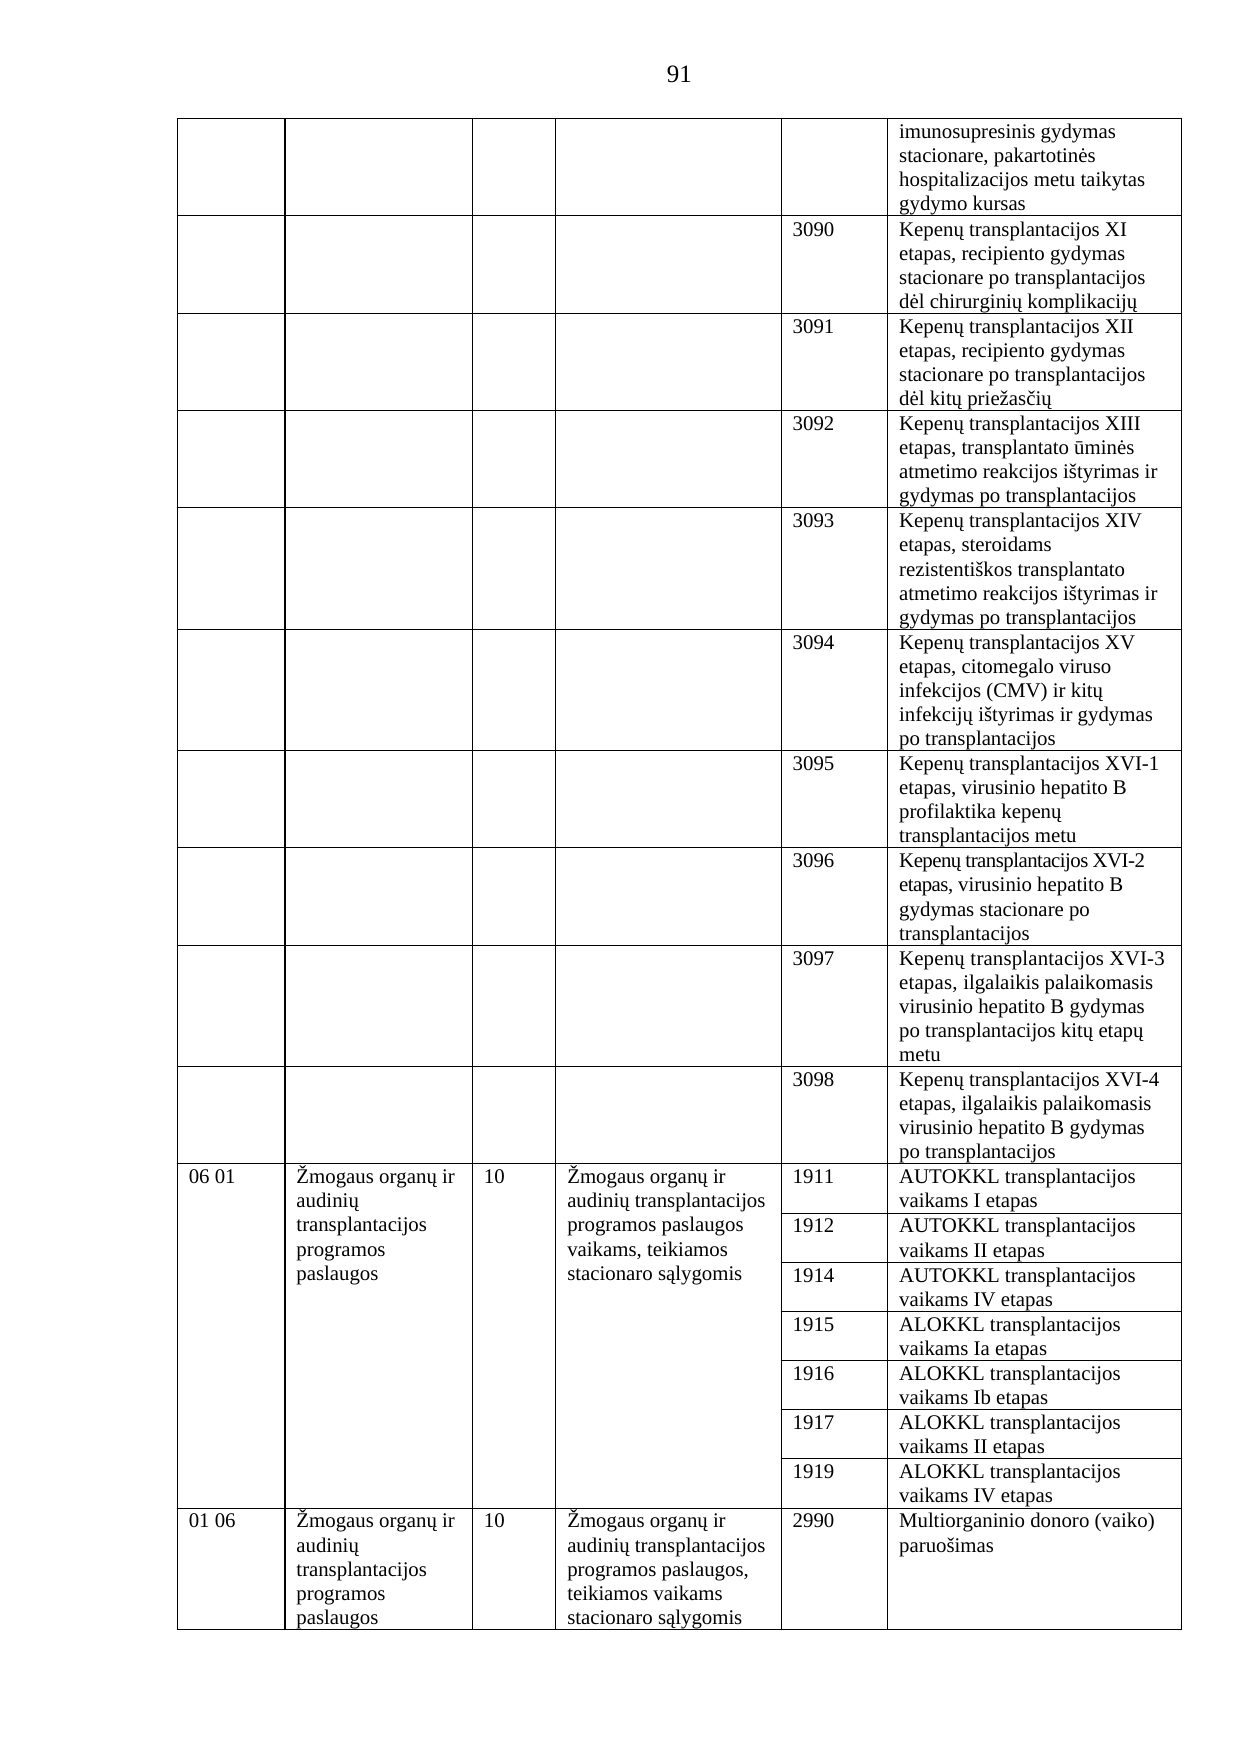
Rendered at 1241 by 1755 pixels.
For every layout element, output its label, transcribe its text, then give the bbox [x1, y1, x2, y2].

table_cell [286, 314, 472, 410]
table_cell [286, 848, 472, 944]
table_cell Kepenų transplantacijos XVI-1 etapas, virusinio hepatito B profilaktika kepenų transplantacijos metu [888, 751, 1181, 847]
table_cell 2990 [782, 1509, 887, 1629]
table_cell [178, 946, 284, 1066]
table_cell 3095 [782, 751, 887, 847]
table_cell Kepenų transplantacijos XVI-3 etapas, ilgalaikis palaikomasis virusinio hepatito B gydymas po transplantacijos kitų etapų metu [888, 946, 1181, 1066]
table_cell Kepenų transplantacijos XIII etapas, transplantato ūminės atmetimo reakcijos ištyrimas ir gydymas po transplantacijos [888, 411, 1181, 507]
table_cell 3098 [782, 1067, 887, 1163]
table_cell 3090 [782, 216, 887, 313]
table_cell [178, 314, 284, 410]
table_cell 06 01 [178, 1164, 284, 1507]
table_cell [556, 314, 781, 410]
table_cell 3096 [782, 848, 887, 944]
table_cell [556, 946, 781, 1066]
table_cell 1914 [782, 1263, 887, 1311]
table_cell [286, 946, 472, 1066]
table_cell [782, 119, 887, 215]
table_cell Žmogaus organų ir audinių transplantacijos programos paslaugos [286, 1509, 472, 1629]
table_cell [556, 119, 781, 215]
table_cell [286, 119, 472, 215]
table_cell [286, 751, 472, 847]
table_cell Kepenų transplantacijos XI etapas, recipiento gydymas stacionare po transplantacijos dėl chirurginių komplikacijų [888, 216, 1181, 313]
table_cell Kepenų transplantacijos XVI-2 etapas, virusinio hepatito B gydymas stacionare po transplantacijos [888, 848, 1181, 944]
table_cell AUTOKKL transplantacijos vaikams II etapas [888, 1214, 1181, 1262]
table_cell 1915 [782, 1312, 887, 1360]
table_cell Žmogaus organų ir audinių transplantacijos programos paslaugos vaikams, teikiamos stacionaro sąlygomis [556, 1164, 781, 1507]
table_cell 3093 [782, 508, 887, 629]
table_cell 01 06 [178, 1509, 284, 1629]
table_cell imunosupresinis gydymas stacionare, pakartotinės hospitalizacijos metu taikytas gydymo kursas [888, 119, 1181, 215]
table_cell ALOKKL transplantacijos vaikams II etapas [888, 1410, 1181, 1458]
table_cell [178, 119, 284, 215]
table_cell [286, 216, 472, 313]
table_cell Žmogaus organų ir audinių transplantacijos programos paslaugos [286, 1164, 472, 1507]
table_cell [286, 630, 472, 750]
table_cell AUTOKKL transplantacijos vaikams I etapas [888, 1164, 1181, 1212]
table_cell 1919 [782, 1459, 887, 1507]
table_cell ALOKKL transplantacijos vaikams Ia etapas [888, 1312, 1181, 1360]
table_cell [473, 751, 555, 847]
table_cell 1916 [782, 1361, 887, 1409]
table_cell [473, 119, 555, 215]
table_cell ALOKKL transplantacijos vaikams IV etapas [888, 1459, 1181, 1507]
table_cell [286, 411, 472, 507]
table_cell 1911 [782, 1164, 887, 1212]
table_cell [178, 411, 284, 507]
table_cell [556, 848, 781, 944]
table_cell 3091 [782, 314, 887, 410]
table_cell [178, 751, 284, 847]
table_cell [473, 630, 555, 750]
table_cell [473, 946, 555, 1066]
table_cell [473, 314, 555, 410]
table_cell [286, 1067, 472, 1163]
table_cell 1917 [782, 1410, 887, 1458]
table_cell [178, 848, 284, 944]
table_cell [178, 1067, 284, 1163]
table_cell 3097 [782, 946, 887, 1066]
table_cell 10 [473, 1164, 555, 1507]
table_cell 3092 [782, 411, 887, 507]
table_cell Kepenų transplantacijos XVI-4 etapas, ilgalaikis palaikomasis virusinio hepatito B gydymas po transplantacijos [888, 1067, 1181, 1163]
table_cell [556, 751, 781, 847]
table_cell Kepenų transplantacijos XIV etapas, steroidams rezistentiškos transplantato atmetimo reakcijos ištyrimas ir gydymas po transplantacijos [888, 508, 1181, 629]
table_cell [473, 1067, 555, 1163]
table_cell [556, 216, 781, 313]
table_cell [556, 1067, 781, 1163]
table_cell [178, 216, 284, 313]
table_cell [178, 508, 284, 629]
table_cell Kepenų transplantacijos XII etapas, recipiento gydymas stacionare po transplantacijos dėl kitų priežasčių [888, 314, 1181, 410]
table_cell [556, 508, 781, 629]
table_cell AUTOKKL transplantacijos vaikams IV etapas [888, 1263, 1181, 1311]
table_cell [473, 411, 555, 507]
table_cell Kepenų transplantacijos XV etapas, citomegalo viruso infekcijos (CMV) ir kitų infekcijų ištyrimas ir gydymas po transplantacijos [888, 630, 1181, 750]
table_cell [473, 216, 555, 313]
table_cell ALOKKL transplantacijos vaikams Ib etapas [888, 1361, 1181, 1409]
table_cell 3094 [782, 630, 887, 750]
table_cell 10 [473, 1509, 555, 1629]
table_cell 1912 [782, 1214, 887, 1262]
table_cell [556, 630, 781, 750]
table_cell [178, 630, 284, 750]
table_cell [473, 848, 555, 944]
table_cell [286, 508, 472, 629]
table_cell Multiorganinio donoro (vaiko) paruošimas [888, 1509, 1181, 1629]
table_cell [473, 508, 555, 629]
table_cell [556, 411, 781, 507]
table_cell Žmogaus organų ir audinių transplantacijos programos paslaugos, teikiamos vaikams stacionaro sąlygomis [556, 1509, 781, 1629]
